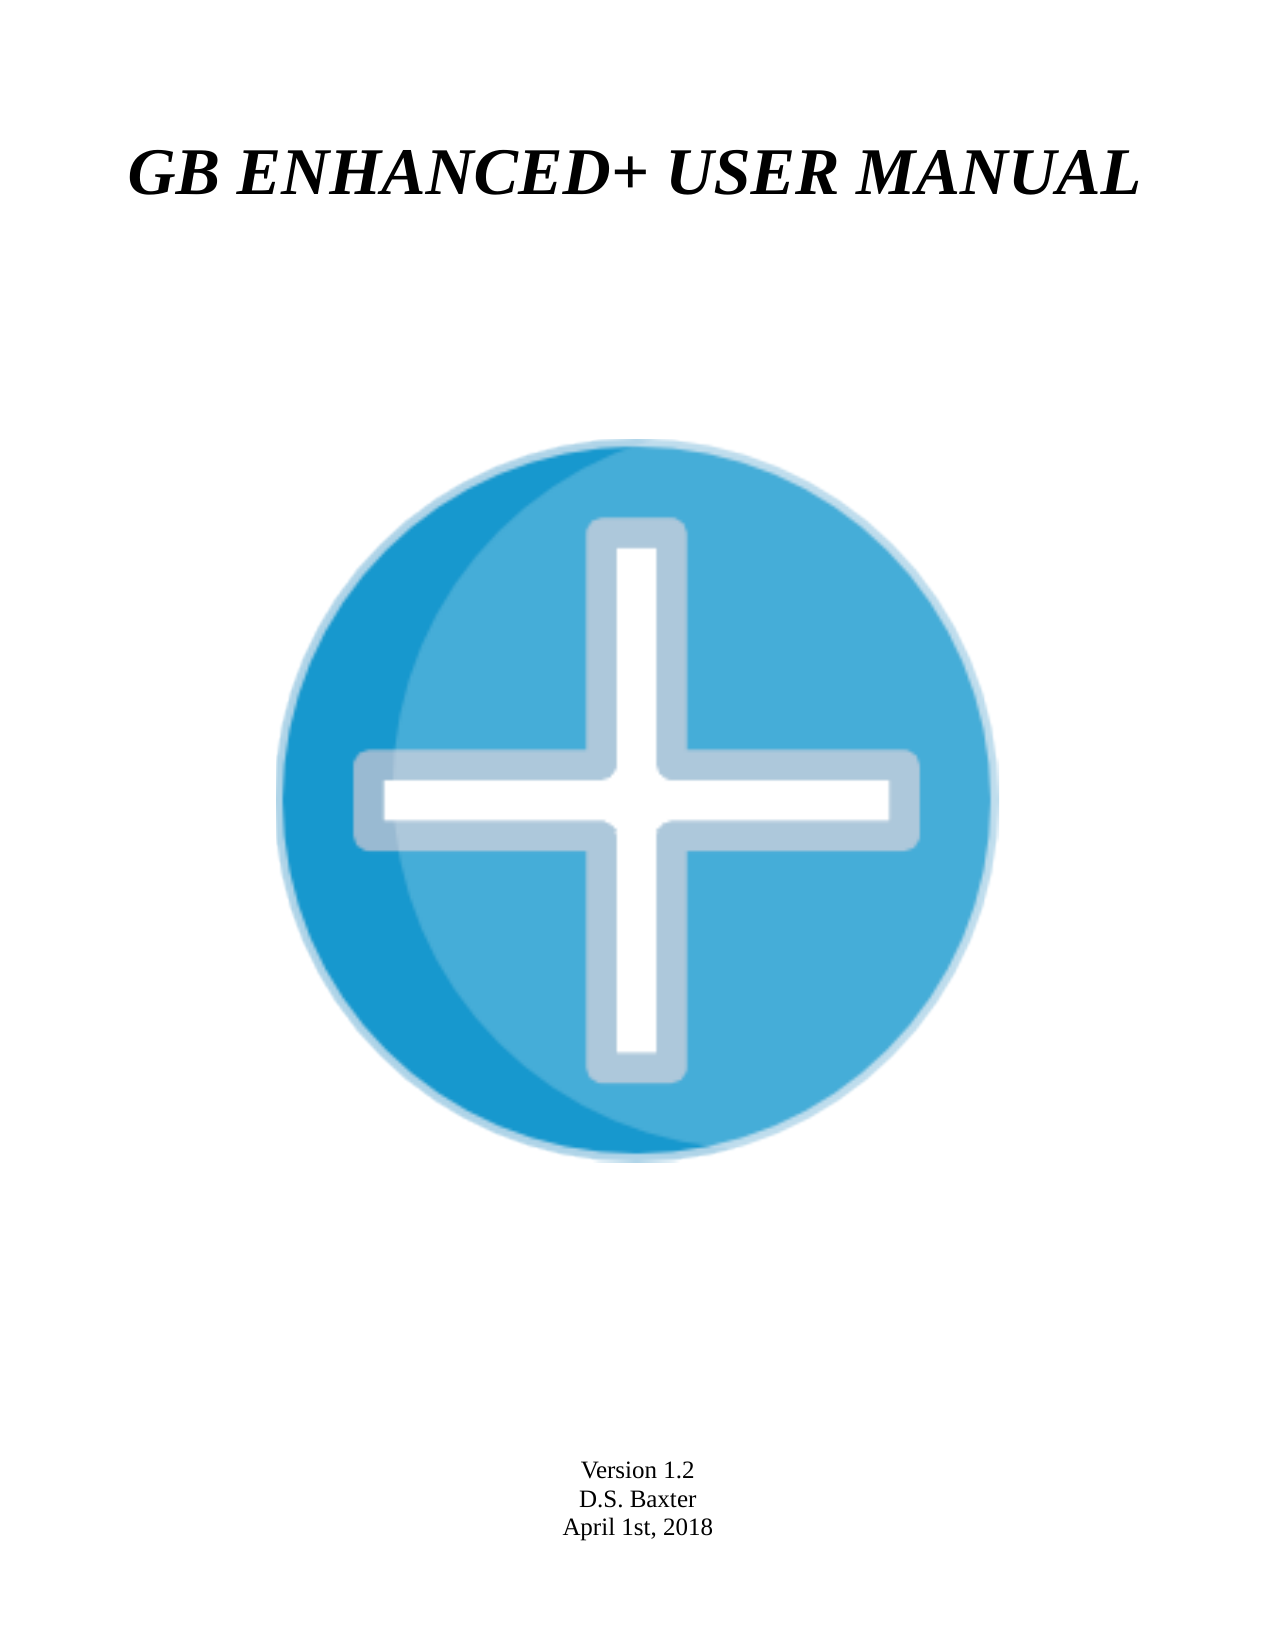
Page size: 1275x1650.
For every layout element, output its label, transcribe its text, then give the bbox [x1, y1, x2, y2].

picture [276, 439, 1000, 1163]
text Version 1.2 [75, 1455, 1200, 1484]
text D.S. Baxter [75, 1484, 1200, 1512]
text April 1st, 2018 [75, 1512, 1200, 1541]
text GB ENHANCED+ USER MANUAL [75, 132, 1200, 209]
